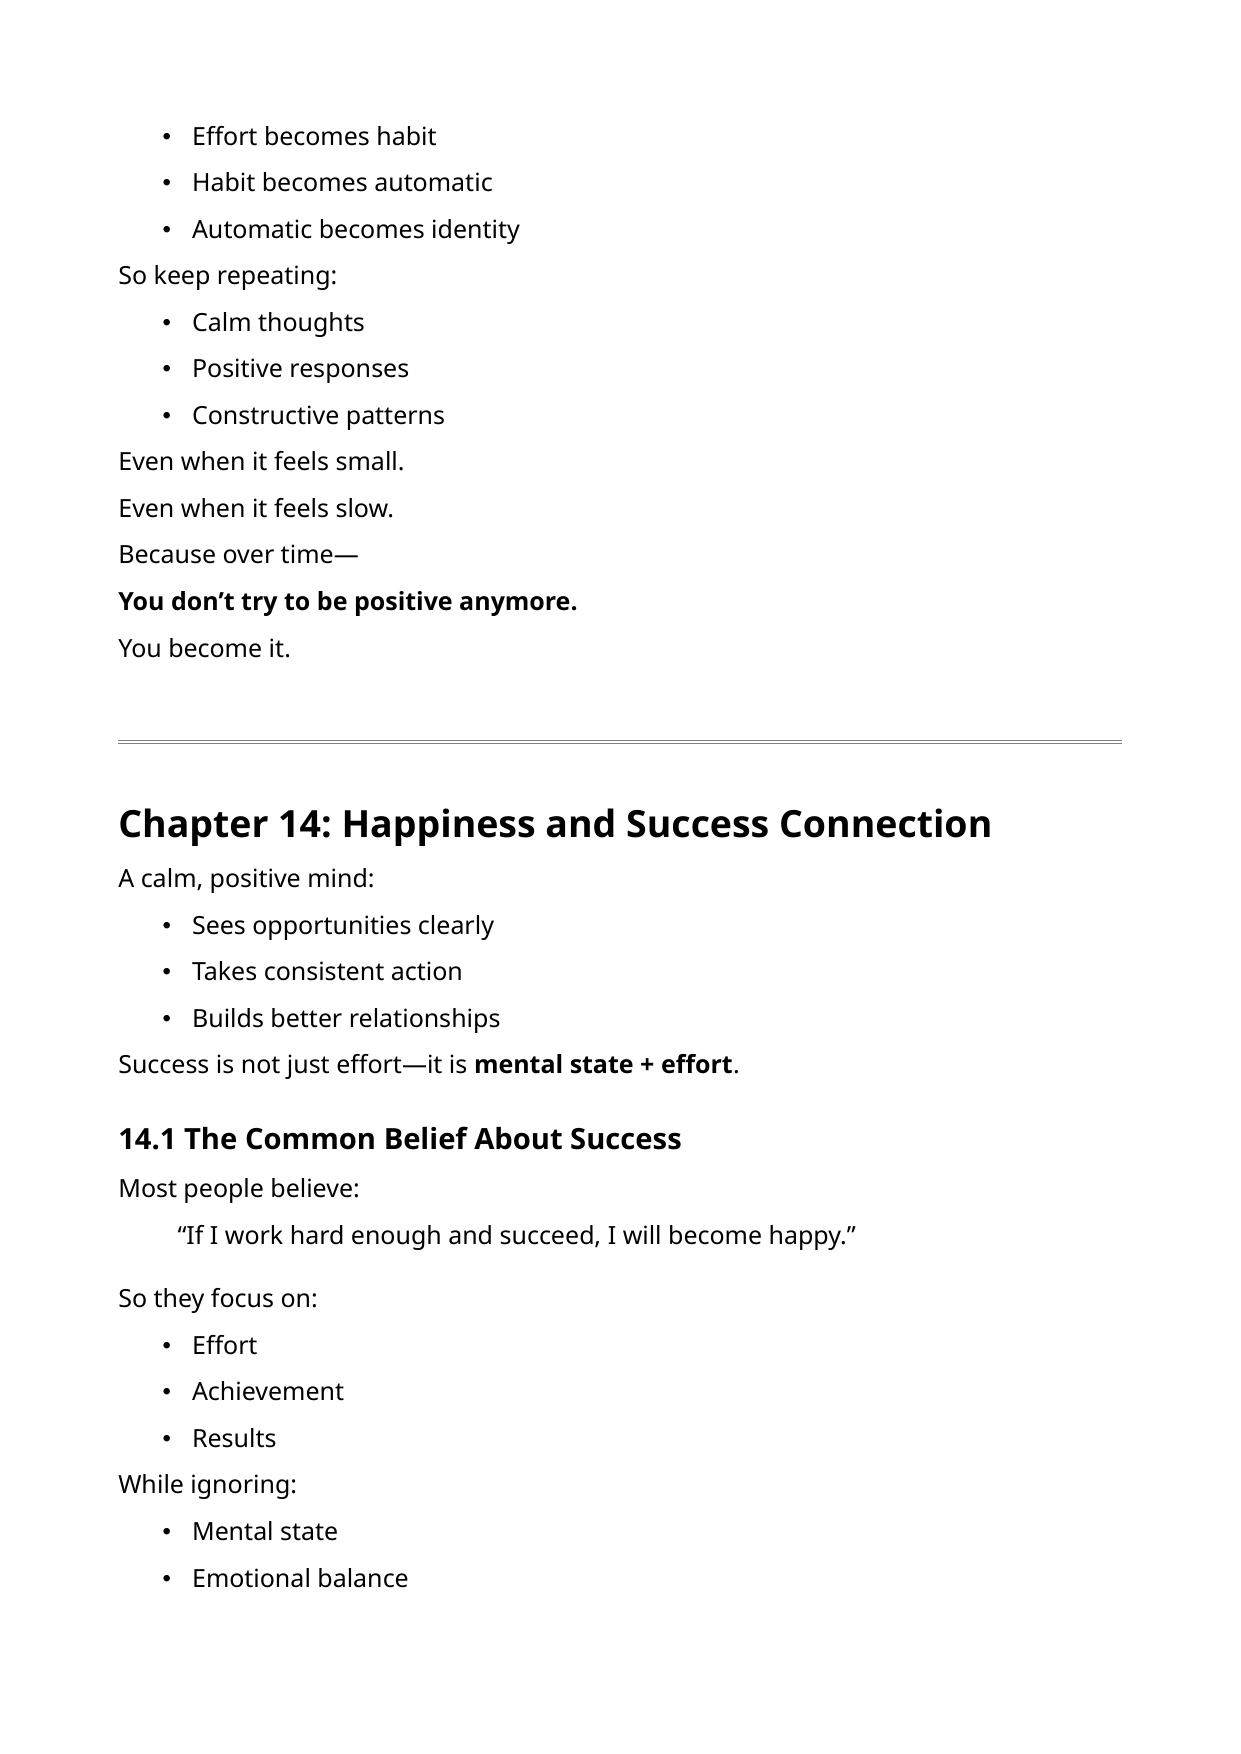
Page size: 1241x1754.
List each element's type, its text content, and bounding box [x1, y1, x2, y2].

list Positive responses [162, 351, 1122, 385]
subtitle 14.1 The Common Belief About Success [118, 1119, 1122, 1158]
list Automatic becomes identity [162, 211, 1122, 245]
text Even when it feels slow. [118, 491, 1122, 525]
list Calm thoughts [162, 304, 1122, 338]
list Results [162, 1421, 1122, 1455]
list Effort becomes habit [162, 118, 1122, 152]
list Effort [162, 1327, 1122, 1362]
text While ignoring: [118, 1467, 1122, 1501]
list Takes consistent action [162, 954, 1122, 988]
list Habit becomes automatic [162, 165, 1122, 199]
list Achievement [162, 1374, 1122, 1408]
text Most people believe: [118, 1171, 1122, 1205]
list Sees opportunities clearly [162, 907, 1122, 941]
text So they focus on: [118, 1281, 1122, 1315]
text Success is not just effort—it is mental state + effort. [118, 1047, 1122, 1081]
text You become it. [118, 630, 1122, 664]
text “If I work hard enough and succeed, I will become happy.” [177, 1217, 1063, 1251]
list Constructive patterns [162, 397, 1122, 432]
text So keep repeating: [118, 258, 1122, 292]
list Builds better relationships [162, 1001, 1122, 1034]
subtitle Chapter 14: Happiness and Success Connection [118, 797, 1122, 848]
list Emotional balance [162, 1560, 1122, 1594]
text Because over time— [118, 537, 1122, 571]
text You don’t try to be positive anymore. [118, 584, 1122, 618]
text A calm, positive mind: [118, 861, 1122, 895]
list Mental state [162, 1514, 1122, 1548]
text Even when it feels small. [118, 444, 1122, 478]
